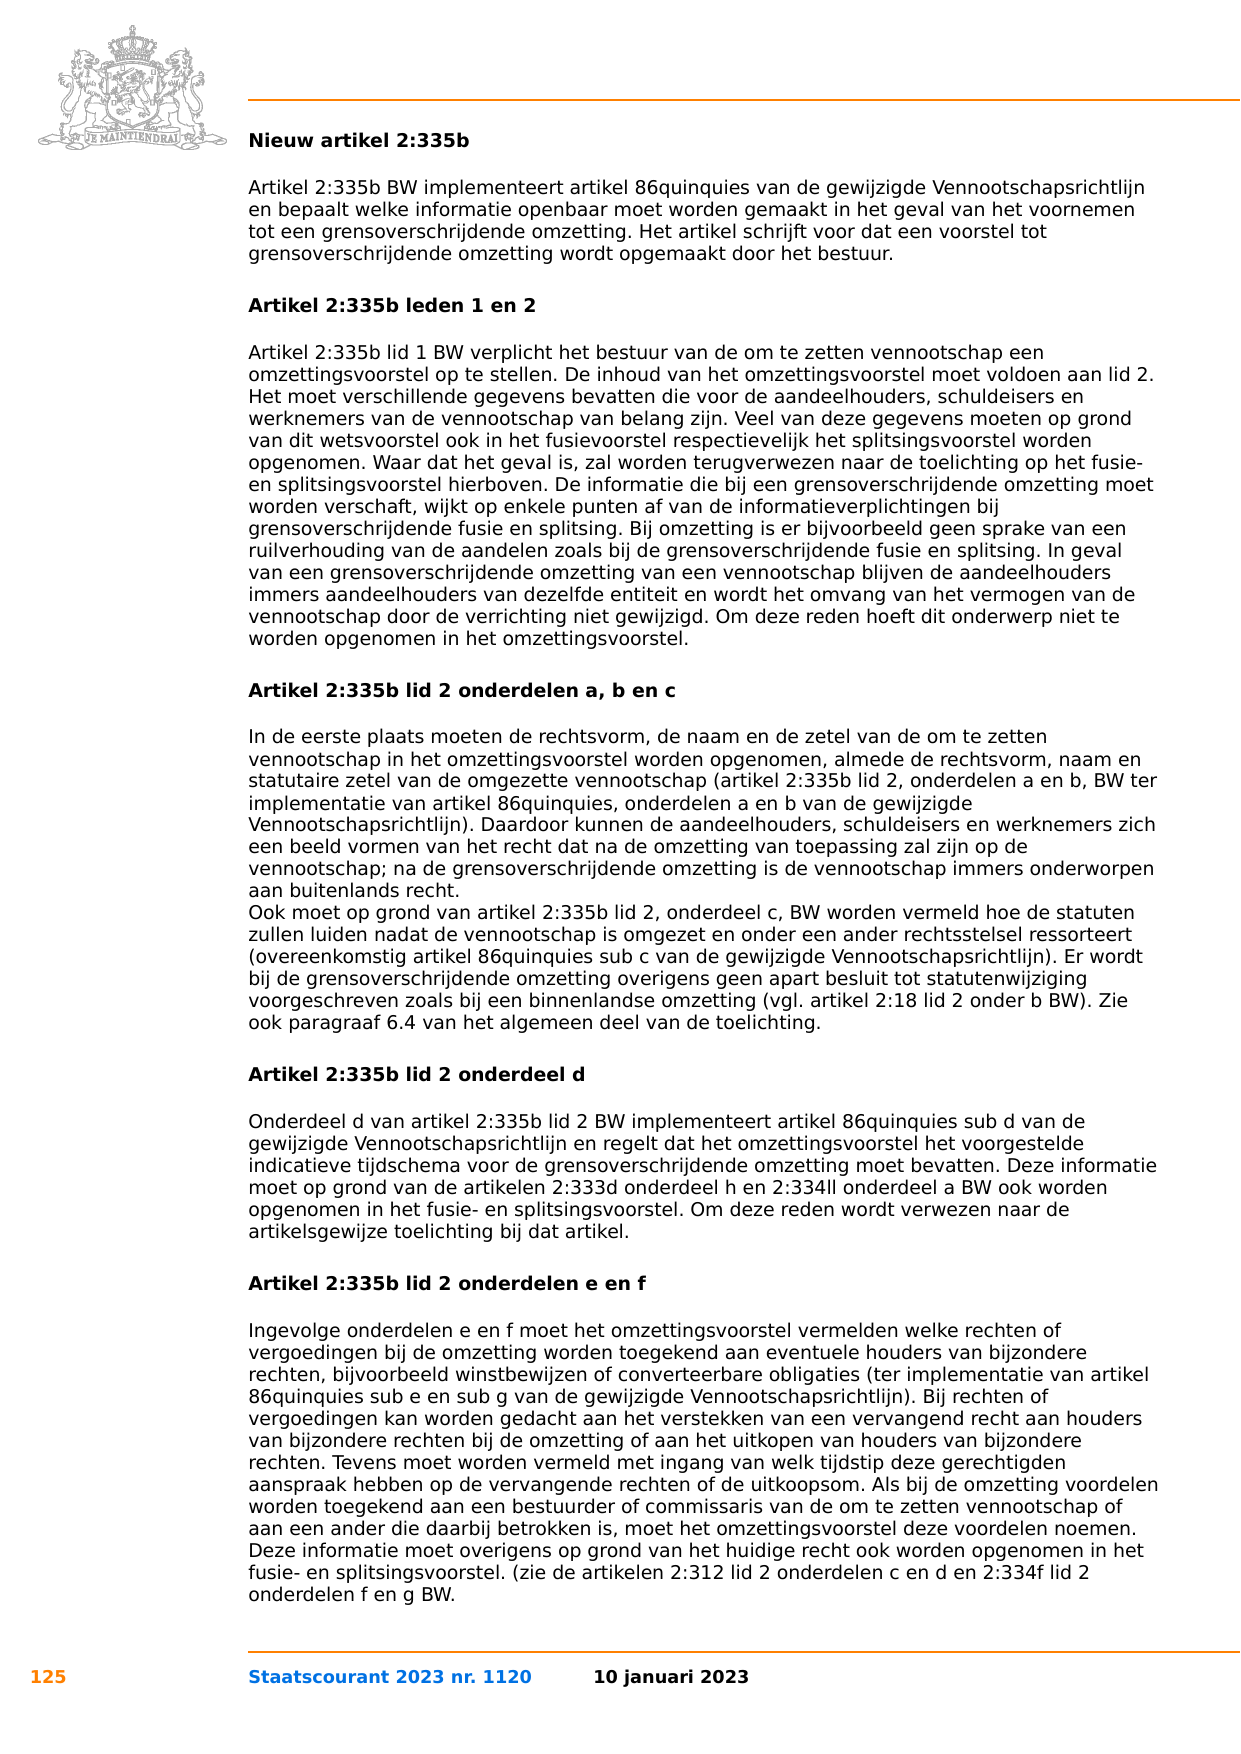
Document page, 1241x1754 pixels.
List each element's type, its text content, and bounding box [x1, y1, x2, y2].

text Ook moet op grond van artikel 2:335b lid 2, onderdeel c, BW worden vermeld hoe de statuten zullen luiden nadat de vennootschap is omgezet en onder een ander rechtsstelsel ressorteert (overeenkomstig artikel 86quinquies sub c van de gewijzigde Vennootschapsrichtlijn). Er wordt bij de grensoverschrijdende omzetting overigens geen apart besluit tot statutenwijziging voorgeschreven zoals bij een binnenlandse omzetting (vgl. artikel 2:18 lid 2 onder b BW). Zie ook paragraaf 6.4 van het algemeen deel van de toelichting. [248, 902, 1163, 1034]
text Artikel 2:335b lid 1 BW verplicht het bestuur van de om te zetten vennootschap een omzettingsvoorstel op te stellen. De inhoud van het omzettingsvoorstel moet voldoen aan lid 2. Het moet verschillende gegevens bevatten die voor de aandeelhouders, schuldeisers en werknemers van de vennootschap van belang zijn. Veel van deze gegevens moeten op grond van dit wetsvoorstel ook in het fusievoorstel respectievelijk het splitsingsvoorstel worden opgenomen. Waar dat het geval is, zal worden terugverwezen naar de toelichting op het fusie- en splitsingsvoorstel hierboven. De informatie die bij een grensoverschrijdende omzetting moet worden verschaft, wijkt op enkele punten af van de informatieverplichtingen bij grensoverschrijdende fusie en splitsing. Bij omzetting is er bijvoorbeeld geen sprake van een ruilverhouding van de aandelen zoals bij de grensoverschrijdende fusie en splitsing. In geval van een grensoverschrijdende omzetting van een vennootschap blijven de aandeelhouders immers aandeelhouders van dezelfde entiteit en wordt het omvang van het vermogen van de vennootschap door de verrichting niet gewijzigd. Om deze reden hoeft dit onderwerp niet te worden opgenomen in het omzettingsvoorstel. [248, 342, 1163, 649]
subtitle Artikel 2:335b lid 2 onderdelen a, b en c [248, 679, 1163, 701]
text Onderdeel d van artikel 2:335b lid 2 BW implementeert artikel 86quinquies sub d van de gewijzigde Vennootschapsrichtlijn en regelt dat het omzettingsvoorstel het voorgestelde indicatieve tijdschema voor de grensoverschrijdende omzetting moet bevatten. Deze informatie moet op grond van de artikelen 2:333d onderdeel h en 2:334ll onderdeel a BW ook worden opgenomen in het fusie- en splitsingsvoorstel. Om deze reden wordt verwezen naar de artikelsgewijze toelichting bij dat artikel. [248, 1111, 1163, 1243]
text Ingevolge onderdelen e en f moet het omzettingsvoorstel vermelden welke rechten of vergoedingen bij de omzetting worden toegekend aan eventuele houders van bijzondere rechten, bijvoorbeeld winstbewijzen of converteerbare obligaties (ter implementatie van artikel 86quinquies sub e en sub g van de gewijzigde Vennootschapsrichtlijn). Bij rechten of vergoedingen kan worden gedacht aan het verstekken van een vervangend recht aan houders van bijzondere rechten bij de omzetting of aan het uitkopen van houders van bijzondere rechten. Tevens moet worden vermeld met ingang van welk tijdstip deze gerechtigden aanspraak hebben op de vervangende rechten of de uitkoopsom. Als bij de omzetting voordelen worden toegekend aan een bestuurder of commissaris van de om te zetten vennootschap of aan een ander die daarbij betrokken is, moet het omzettingsvoorstel deze voordelen noemen. Deze informatie moet overigens op grond van het huidige recht ook worden opgenomen in het fusie- en splitsingsvoorstel. (zie de artikelen 2:312 lid 2 onderdelen c en d en 2:334f lid 2 onderdelen f en g BW. [248, 1320, 1163, 1606]
subtitle Artikel 2:335b lid 2 onderdelen e en f [248, 1273, 1163, 1295]
picture [38, 25, 227, 150]
text Artikel 2:335b BW implementeert artikel 86quinquies van de gewijzigde Vennootschapsrichtlijn en bepaalt welke informatie openbaar moet worden gemaakt in het geval van het voornemen tot een grensoverschrijdende omzetting. Het artikel schrijft voor dat een voorstel tot grensoverschrijdende omzetting wordt opgemaakt door het bestuur. [248, 177, 1163, 265]
text In de eerste plaats moeten de rechtsvorm, de naam en de zetel van de om te zetten vennootschap in het omzettingsvoorstel worden opgenomen, almede de rechtsvorm, naam en statutaire zetel van de omgezette vennootschap (artikel 2:335b lid 2, onderdelen a en b, BW ter implementatie van artikel 86quinquies, onderdelen a en b van de gewijzigde Vennootschapsrichtlijn). Daardoor kunnen de aandeelhouders, schuldeisers en werknemers zich een beeld vormen van het recht dat na de omzetting van toepassing zal zijn op de vennootschap; na de grensoverschrijdende omzetting is de vennootschap immers onderworpen aan buitenlands recht. [248, 726, 1163, 902]
subtitle Nieuw artikel 2:335b [248, 130, 1163, 152]
subtitle Artikel 2:335b leden 1 en 2 [248, 295, 1163, 317]
subtitle Artikel 2:335b lid 2 onderdeel d [248, 1064, 1163, 1086]
